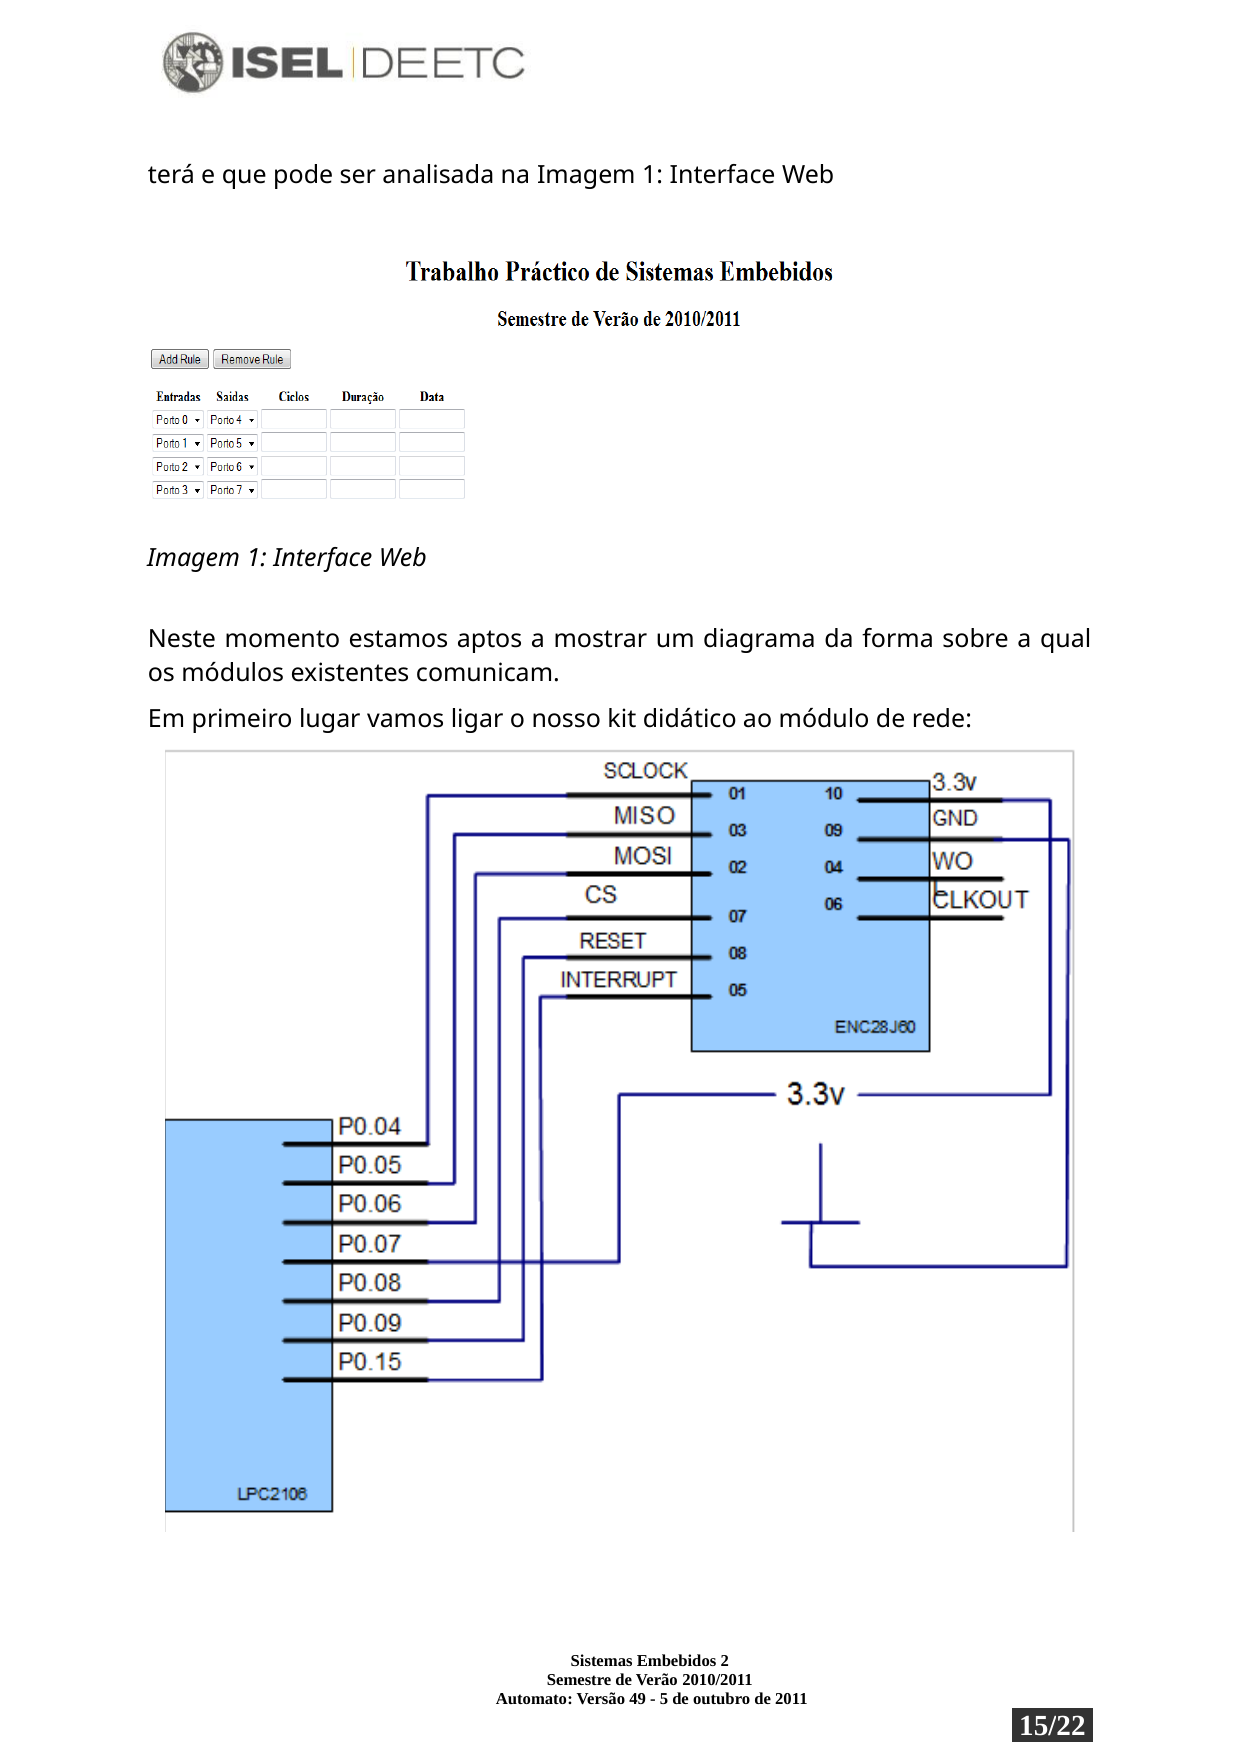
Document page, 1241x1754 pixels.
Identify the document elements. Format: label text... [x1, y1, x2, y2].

text Neste momento estamos aptos a mostrar um diagrama da forma sobre a qual os módulos existentes comunicam. [148, 621, 1093, 689]
picture [165, 747, 1078, 1532]
text Em primeiro lugar vamos ligar o nosso kit didático ao módulo de rede: [148, 701, 1093, 735]
picture [147, 235, 1093, 540]
text Imagem 1: Interface Web [147, 540, 1198, 574]
picture [153, 17, 555, 118]
text terá e que pode ser analisada na Imagem 1: Interface Web [148, 156, 1093, 190]
